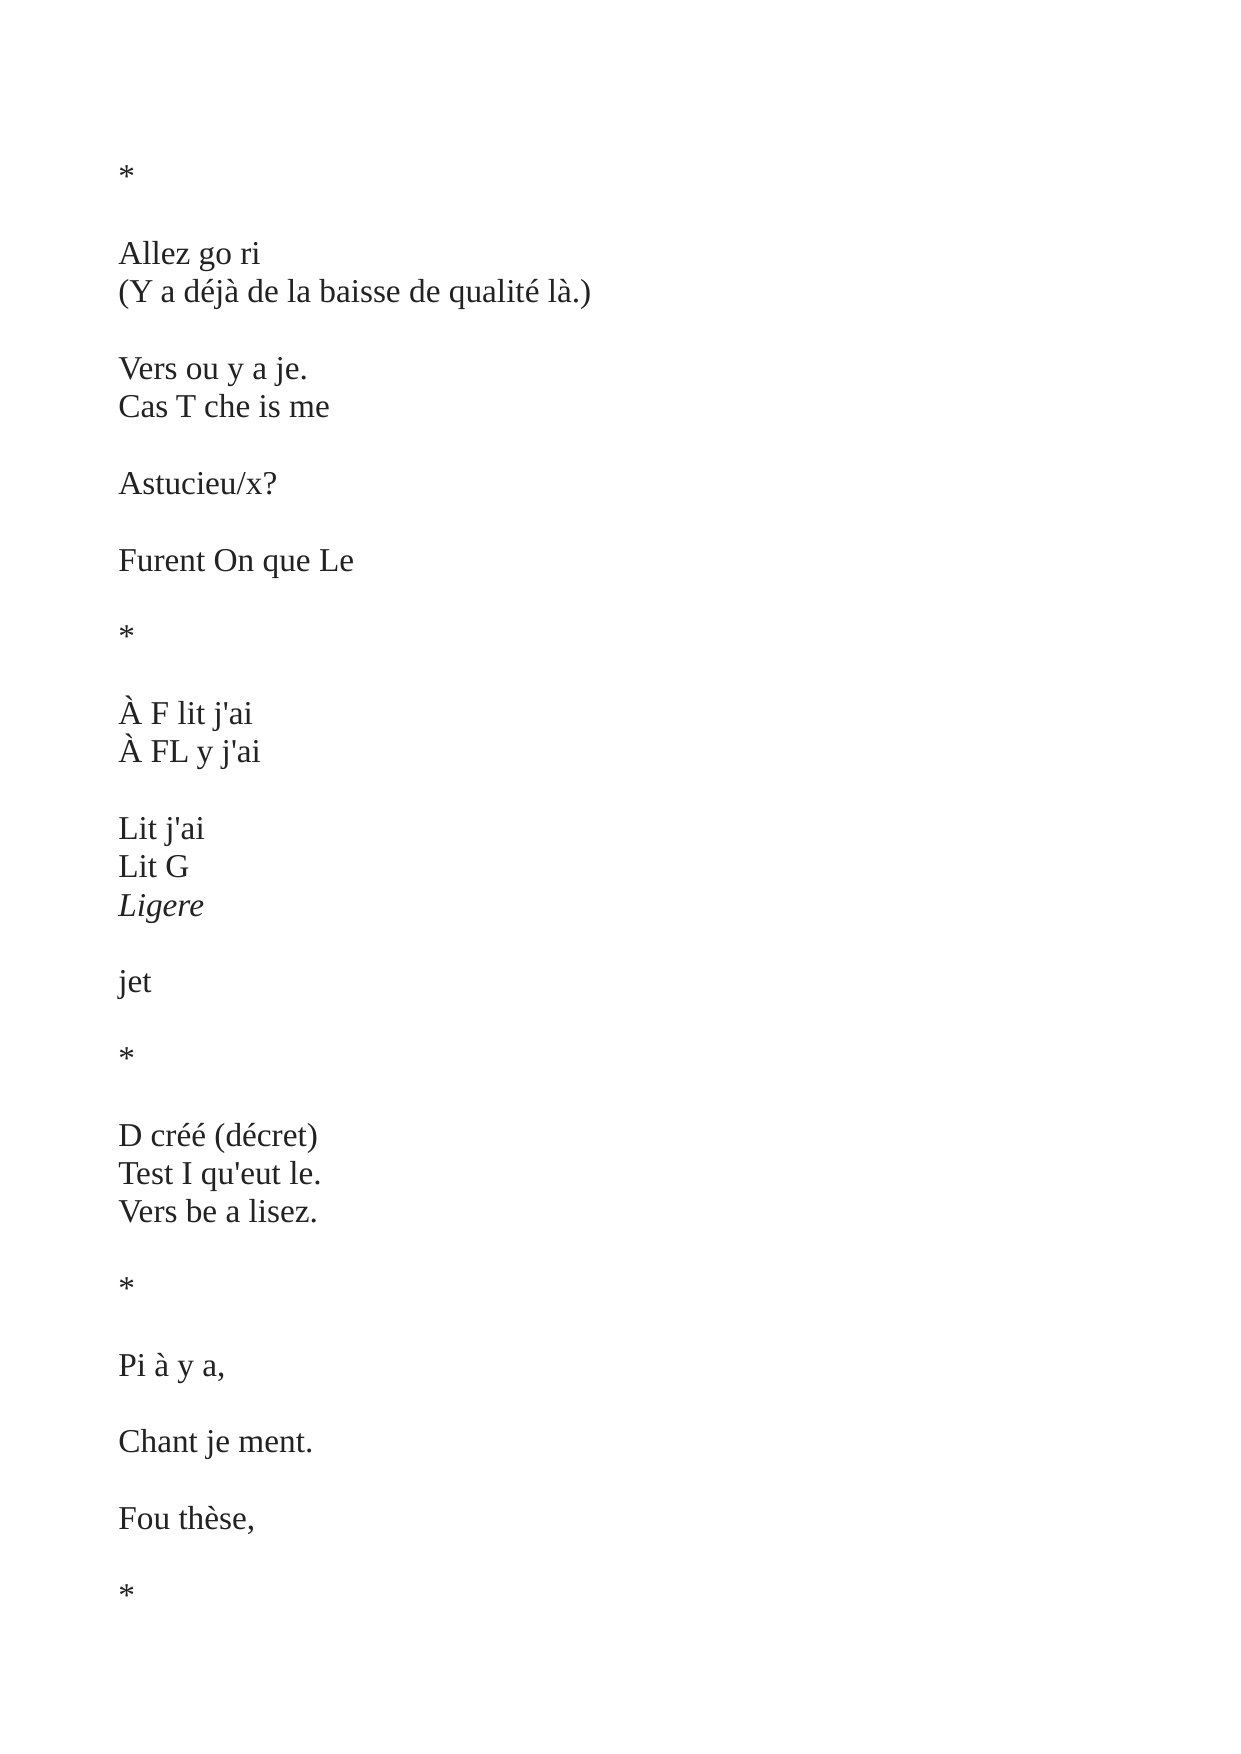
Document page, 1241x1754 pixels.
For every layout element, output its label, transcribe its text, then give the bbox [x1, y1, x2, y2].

text Ligere [118, 885, 1122, 923]
text Lit j'ai [118, 808, 1122, 846]
text Fou thèse, [118, 1498, 1122, 1536]
text Chant je ment. [118, 1421, 1122, 1460]
text Astucieu/x? [118, 463, 1122, 501]
text Vers be a lisez. [118, 1191, 1122, 1230]
text * [118, 616, 1122, 655]
text Lit G [118, 846, 1122, 885]
text (Y a déjà de la baisse de qualité là.) [118, 271, 1122, 310]
text D créé (décret) [118, 1115, 1122, 1153]
text Test I qu'eut le. [118, 1153, 1122, 1191]
text Cas T che is me [118, 386, 1122, 425]
text * [118, 156, 1122, 195]
text Furent On que Le [118, 540, 1122, 578]
text jet [118, 961, 1122, 1000]
text À FL y j'ai [118, 731, 1122, 770]
text Pi à y a, [118, 1345, 1122, 1383]
text * [118, 1038, 1122, 1076]
text * [118, 1575, 1122, 1613]
text Vers ou y a je. [118, 348, 1122, 386]
text À F lit j'ai [118, 693, 1122, 731]
text Allez go ri [118, 233, 1122, 271]
text * [118, 1268, 1122, 1306]
